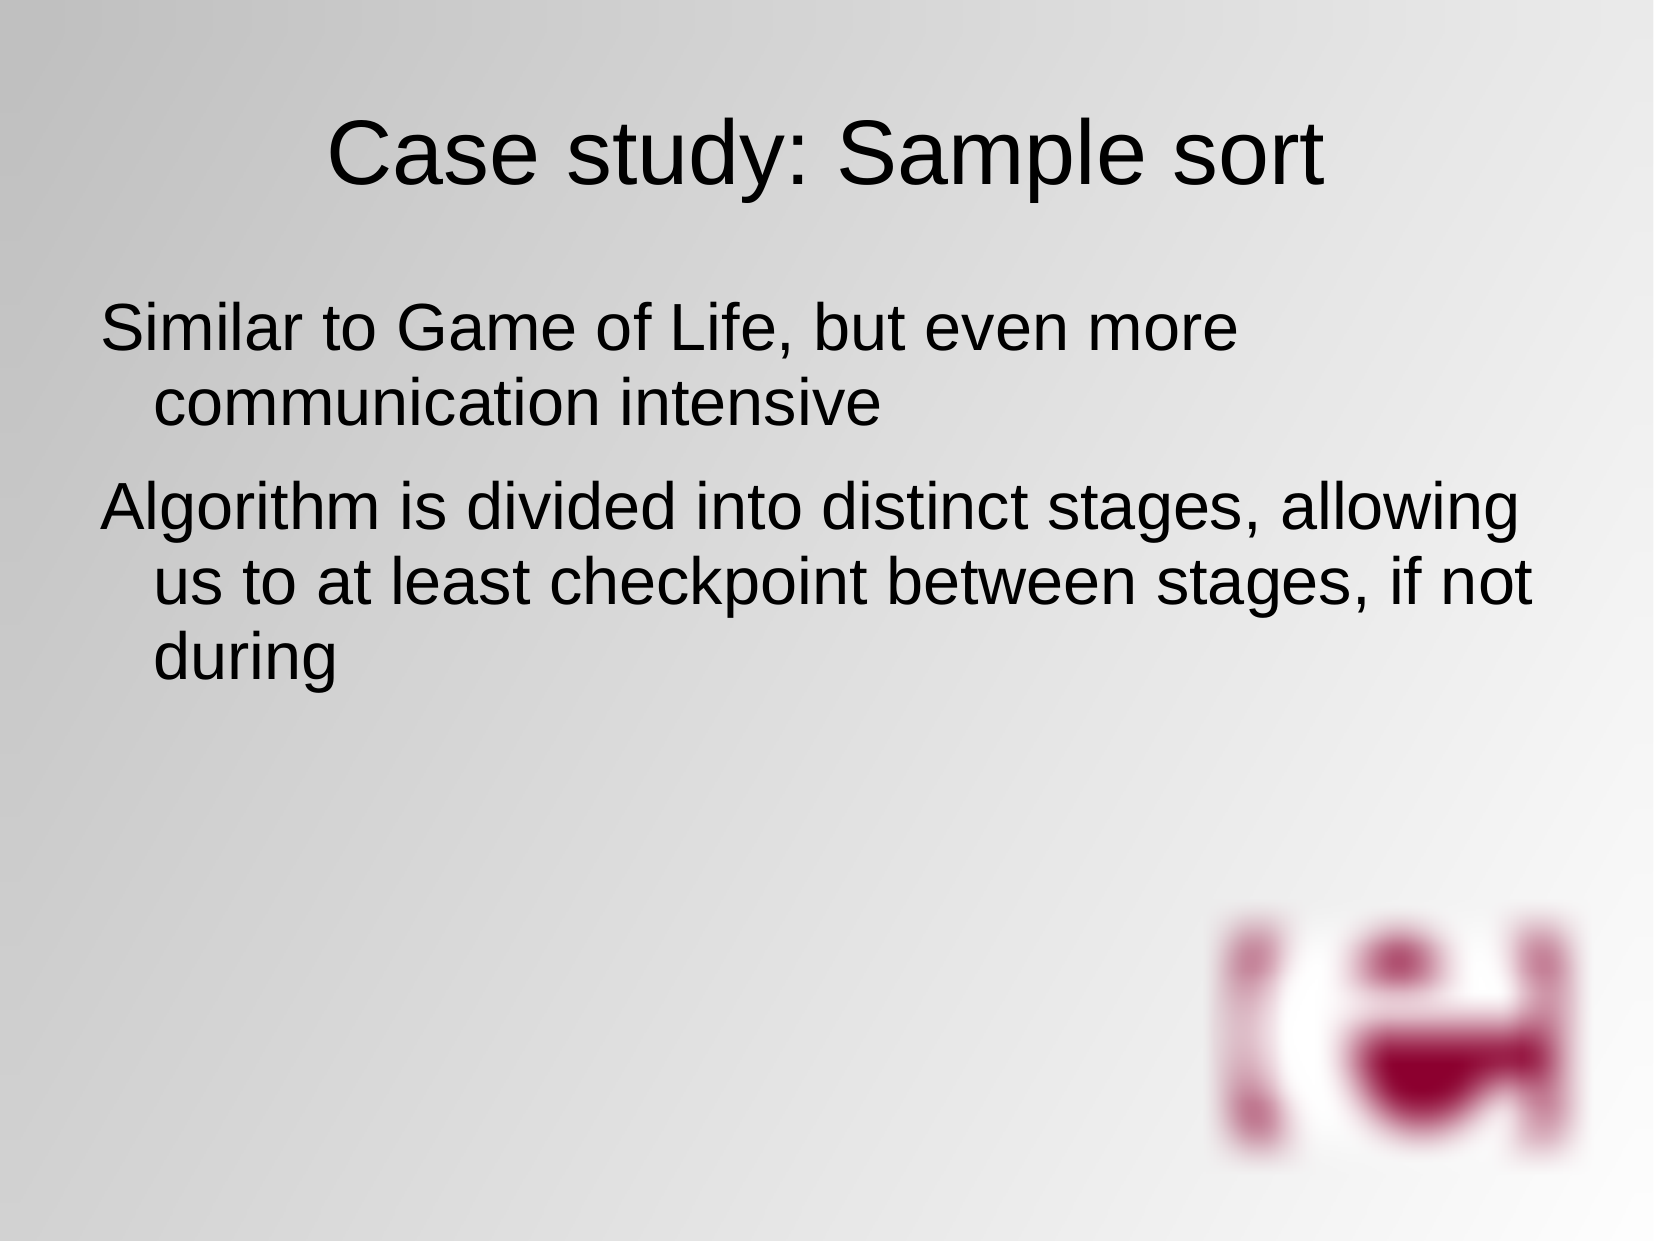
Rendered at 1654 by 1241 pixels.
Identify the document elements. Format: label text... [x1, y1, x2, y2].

picture [0, 0, 1654, 1241]
list Similar to Game of Life, but even more communication intensive Algorithm is divided into distinct stages, allowing us to at least checkpoint between stages, if not during [82, 290, 1571, 1094]
title Case study: Sample sort [82, 56, 1571, 250]
